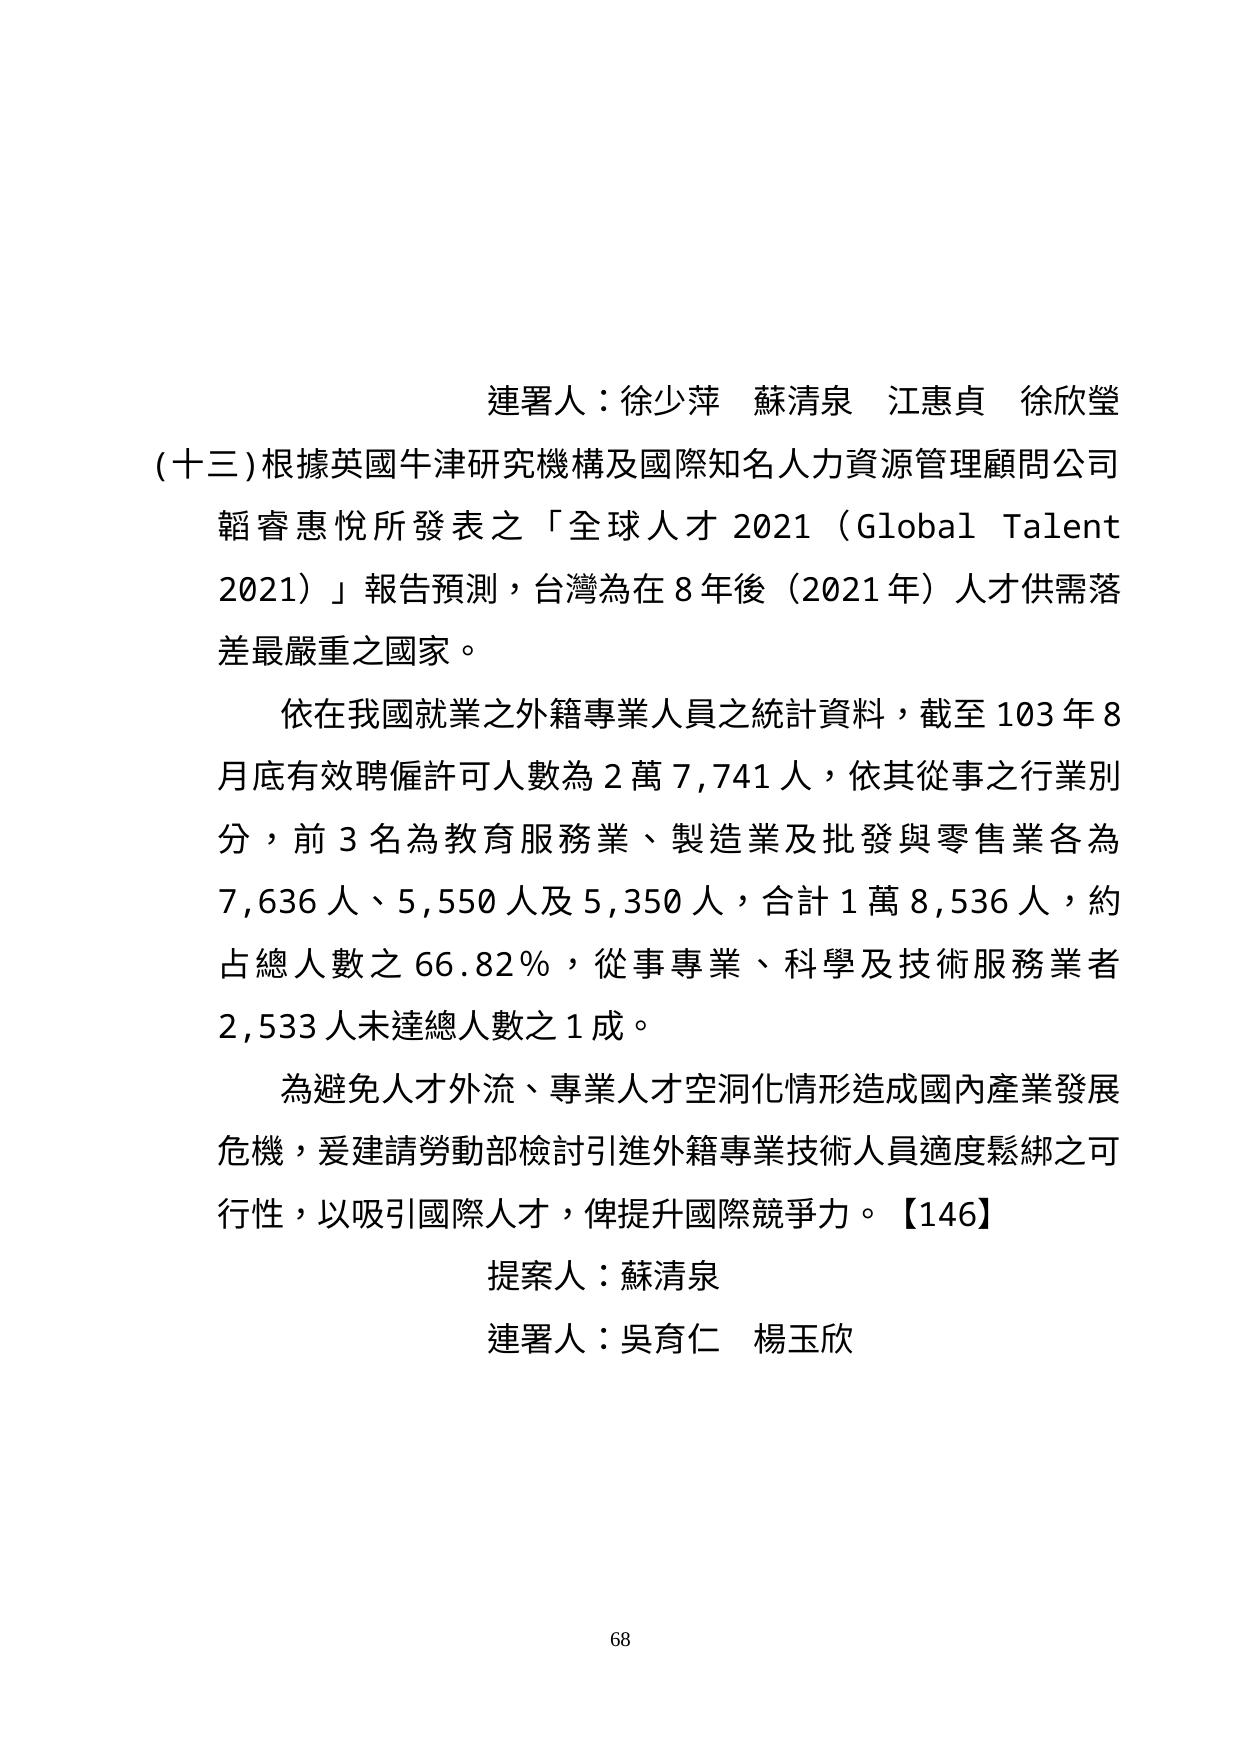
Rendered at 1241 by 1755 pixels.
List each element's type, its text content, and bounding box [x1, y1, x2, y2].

text 連署人：吳育仁 楊玉欣 [118, 1295, 1122, 1358]
text (十三)根據英國牛津研究機構及國際知名人力資源管理顧問公司韜睿惠悅所發表之「全球人才2021（Global Talent 2021）」報告預測，台灣為在8年後（2021年）人才供需落差最嚴重之國家。 [150, 420, 1122, 670]
text 連署人：徐少萍 蘇清泉 江惠貞 徐欣瑩 [118, 358, 1122, 420]
text 依在我國就業之外籍專業人員之統計資料，截至103年8月底有效聘僱許可人數為2萬7,741人，依其從事之行業別分，前3名為教育服務業、製造業及批發與零售業各為7,636人、5,550人及5,350人，合計1萬8,536人，約占總人數之66.82％，從事專業、科學及技術服務業者2,533人未達總人數之1成。 [217, 670, 1122, 1045]
text 為避免人才外流、專業人才空洞化情形造成國內產業發展危機，爰建請勞動部檢討引進外籍專業技術人員適度鬆綁之可行性，以吸引國際人才，俾提升國際競爭力。【146】 [217, 1045, 1122, 1233]
text 提案人：蘇清泉 [118, 1233, 1122, 1295]
